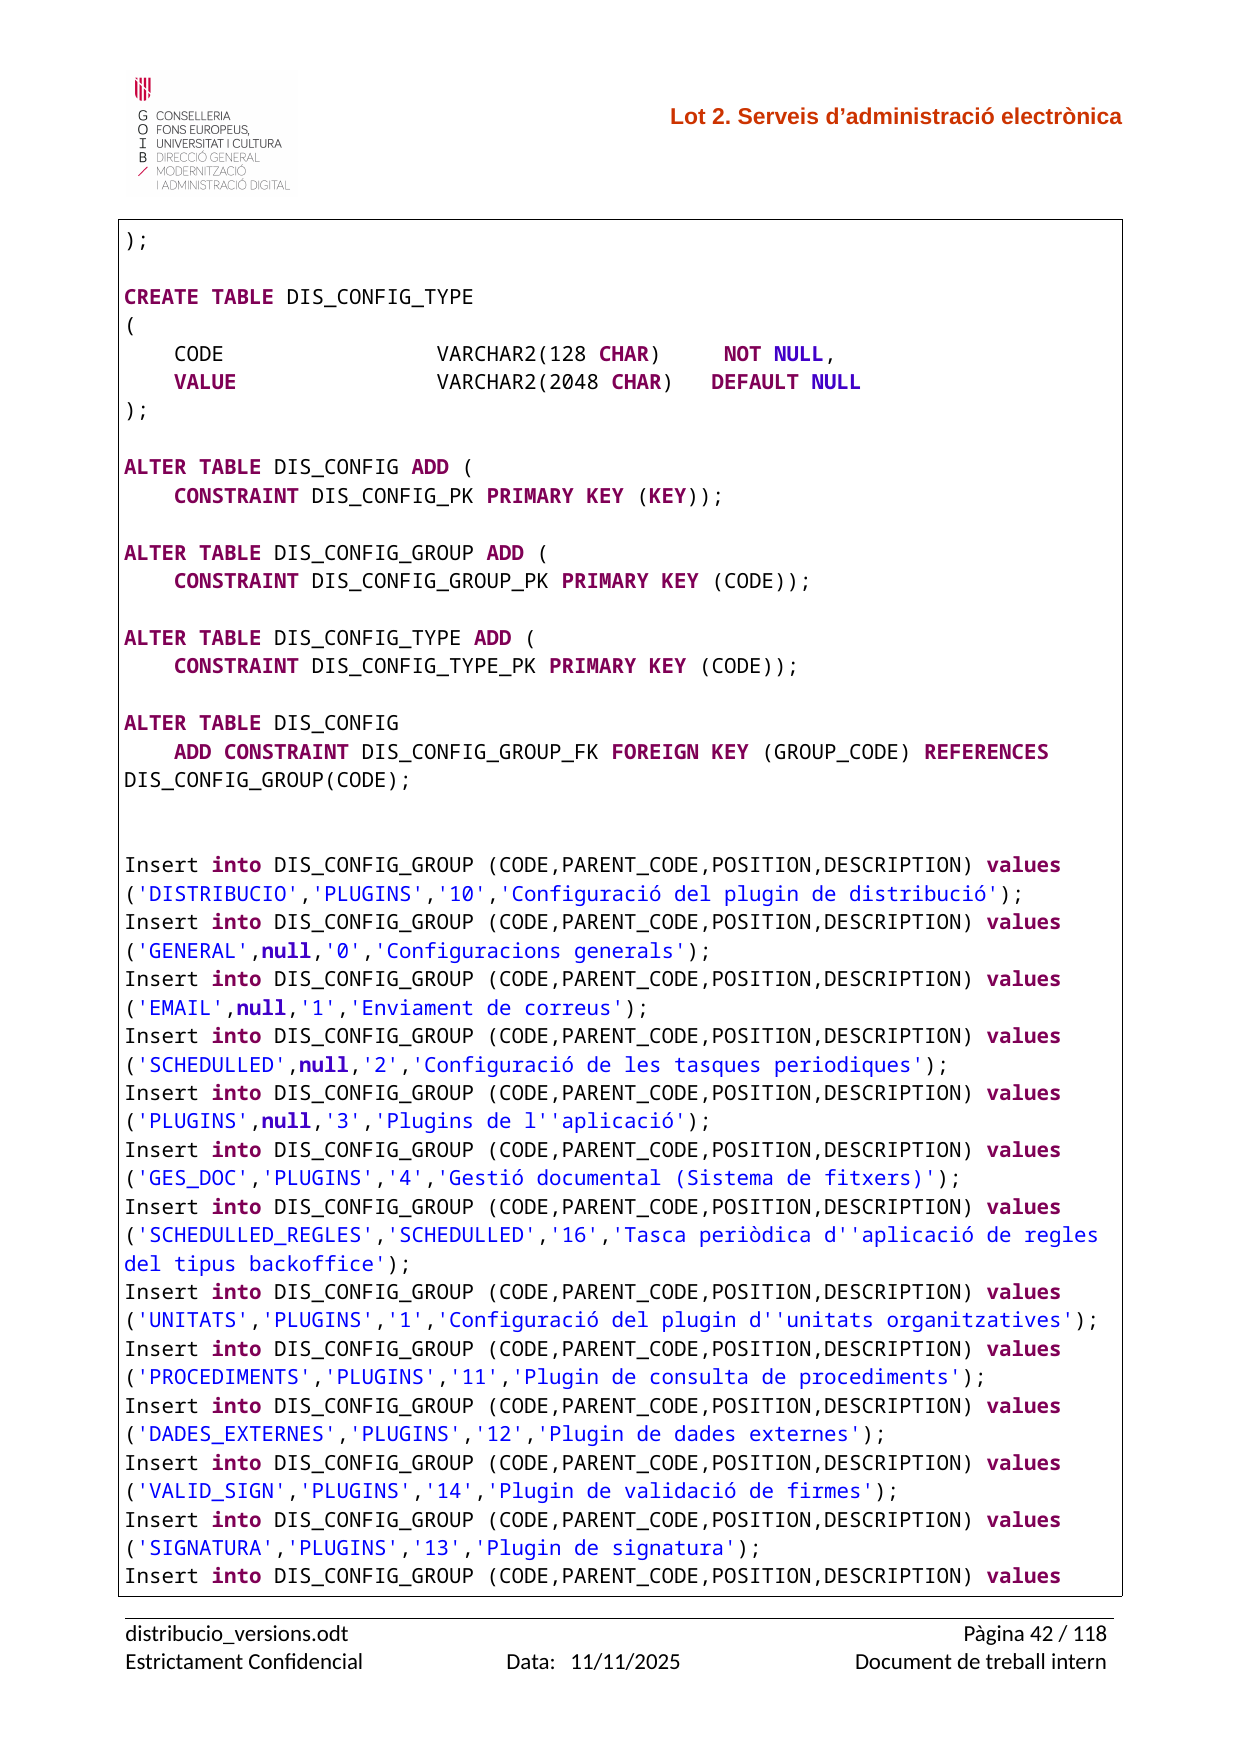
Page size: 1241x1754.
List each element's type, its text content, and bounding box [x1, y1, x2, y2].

table_header ); CREATE TABLE DIS_CONFIG_TYPE ( CODE VARCHAR2(128 CHAR) NOT NULL, VALUE VARCHAR2(2048 CHAR) DEFAULT NULL ); ALTER TABLE DIS_CONFIG ADD ( CONSTRAINT DIS_CONFIG_PK PRIMARY KEY (KEY)); ALTER TABLE DIS_CONFIG_GROUP ADD ( CONSTRAINT DIS_CONFIG_GROUP_PK PRIMARY KEY (CODE)); ALTER TABLE DIS_CONFIG_TYPE ADD ( CONSTRAINT DIS_CONFIG_TYPE_PK PRIMARY KEY (CODE)); ALTER TABLE DIS_CONFIG ADD CONSTRAINT DIS_CONFIG_GROUP_FK FOREIGN KEY (GROUP_CODE) REFERENCES DIS_CONFIG_GROUP(CODE); Insert into DIS_CONFIG_GROUP (CODE,PARENT_CODE,POSITION,DESCRIPTION) values ('DISTRIBUCIO','PLUGINS','10','Configuració del plugin de distribució'); Insert into DIS_CONFIG_GROUP (CODE,PARENT_CODE,POSITION,DESCRIPTION) values ('GENERAL',null,'0','Configuracions generals'); Insert into DIS_CONFIG_GROUP (CODE,PARENT_CODE,POSITION,DESCRIPTION) values ('EMAIL',null,'1','Enviament de correus'); Insert into DIS_CONFIG_GROUP (CODE,PARENT_CODE,POSITION,DESCRIPTION) values ('SCHEDULLED',null,'2','Configuració de les tasques periodiques'); Insert into DIS_CONFIG_GROUP (CODE,PARENT_CODE,POSITION,DESCRIPTION) values ('PLUGINS',null,'3','Plugins de l''aplicació'); Insert into DIS_CONFIG_GROUP (CODE,PARENT_CODE,POSITION,DESCRIPTION) values ('GES_DOC','PLUGINS','4','Gestió documental (Sistema de fitxers)'); Insert into DIS_CONFIG_GROUP (CODE,PARENT_CODE,POSITION,DESCRIPTION) values ('SCHEDULLED_REGLES','SCHEDULLED','16','Tasca periòdica d''aplicació de regles del tipus backoffice'); Insert into DIS_CONFIG_GROUP (CODE,PARENT_CODE,POSITION,DESCRIPTION) values ('UNITATS','PLUGINS','1','Configuració del plugin d''unitats organitzatives'); Insert into DIS_CONFIG_GROUP (CODE,PARENT_CODE,POSITION,DESCRIPTION) values ('PROCEDIMENTS','PLUGINS','11','Plugin de consulta de procediments'); Insert into DIS_CONFIG_GROUP (CODE,PARENT_CODE,POSITION,DESCRIPTION) values ('DADES_EXTERNES','PLUGINS','12','Plugin de dades externes'); Insert into DIS_CONFIG_GROUP (CODE,PARENT_CODE,POSITION,DESCRIPTION) values ('VALID_SIGN','PLUGINS','14','Plugin de validació de firmes'); Insert into DIS_CONFIG_GROUP (CODE,PARENT_CODE,POSITION,DESCRIPTION) values ('SIGNATURA','PLUGINS','13','Plugin de signatura'); Insert into DIS_CONFIG_GROUP (CODE,PARENT_CODE,POSITION,DESCRIPTION) values [119, 220, 1122, 1596]
picture [126, 70, 299, 197]
